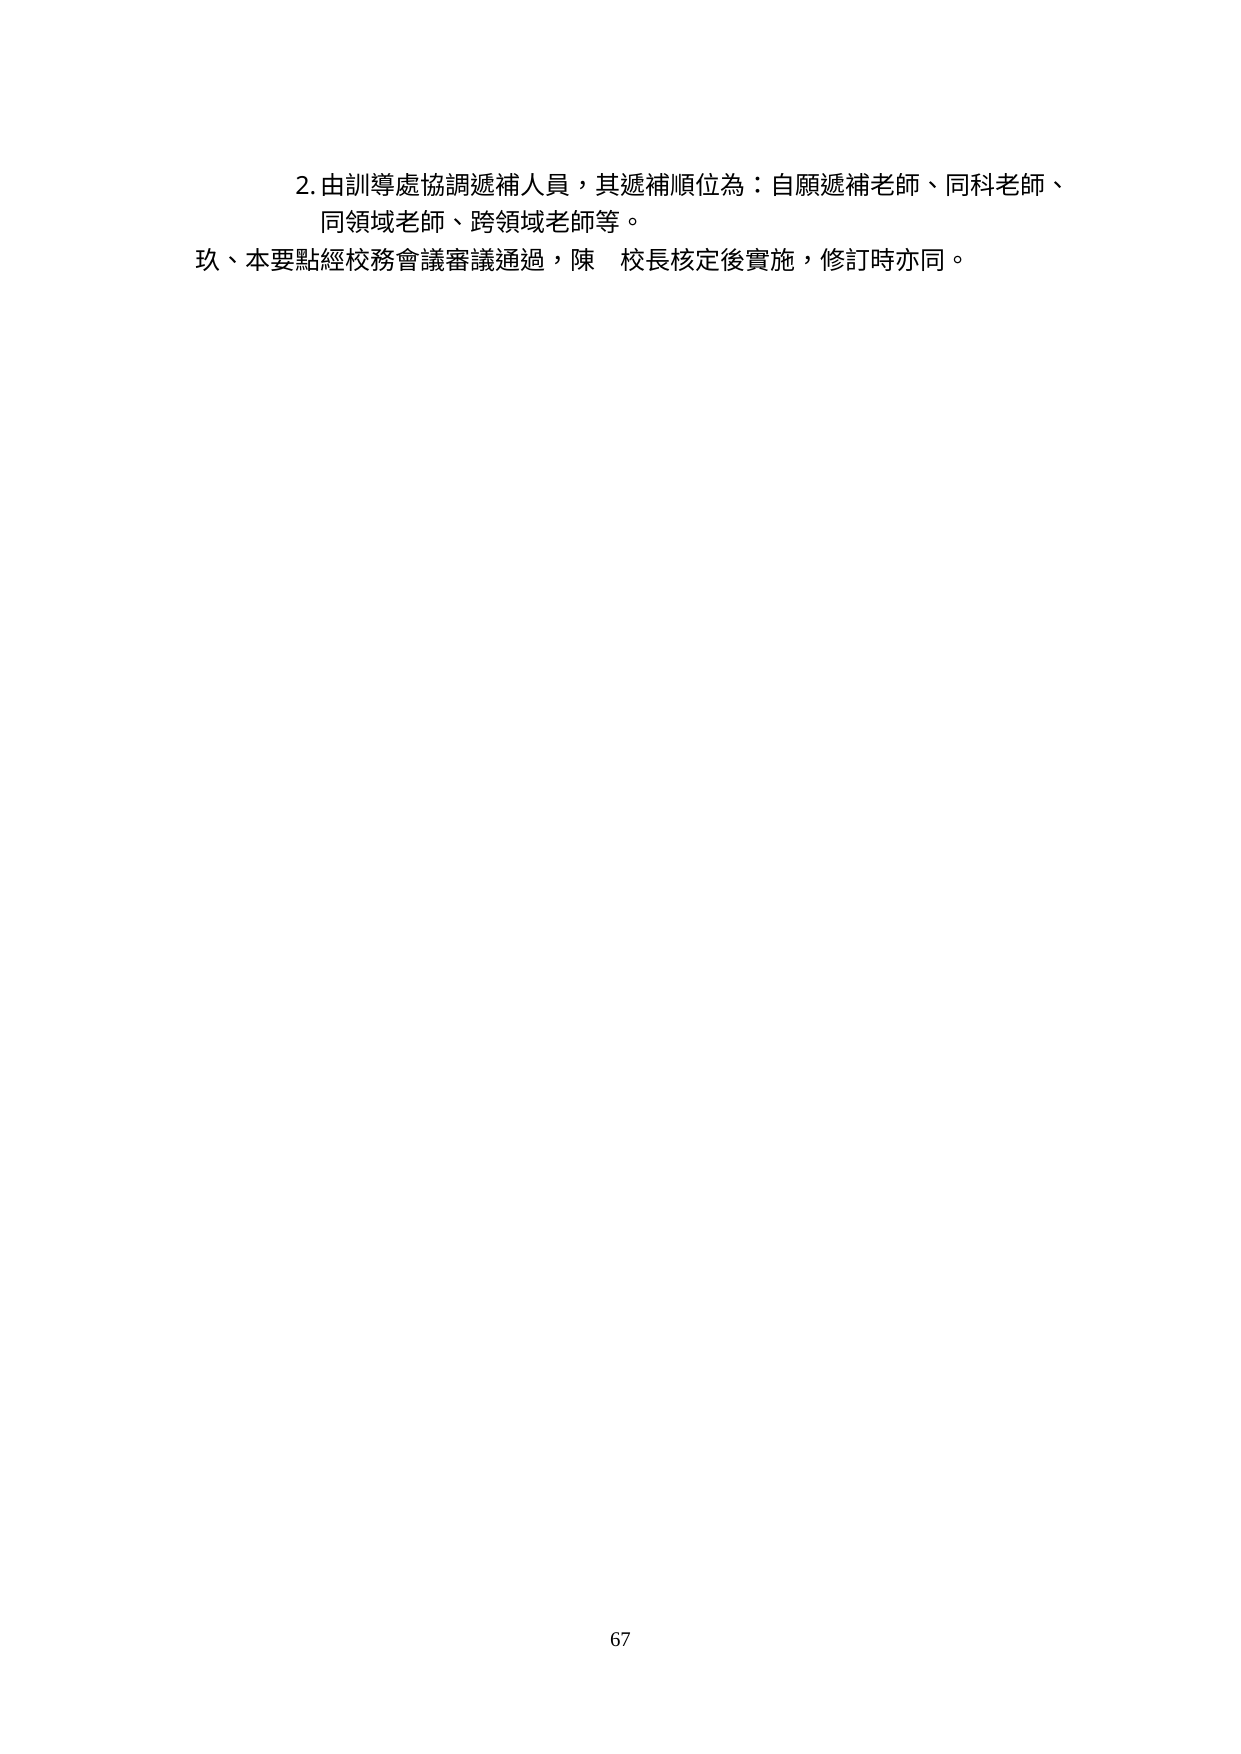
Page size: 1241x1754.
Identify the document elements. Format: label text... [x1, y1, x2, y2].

text 玖、本要點經校務會議審議通過，陳 校長核定後實施，修訂時亦同。 [195, 239, 1045, 277]
text 2.由訓導處協調遞補人員，其遞補順位為：自願遞補老師、同科老師、同領域老師、跨領域老師等。 [283, 164, 1045, 239]
